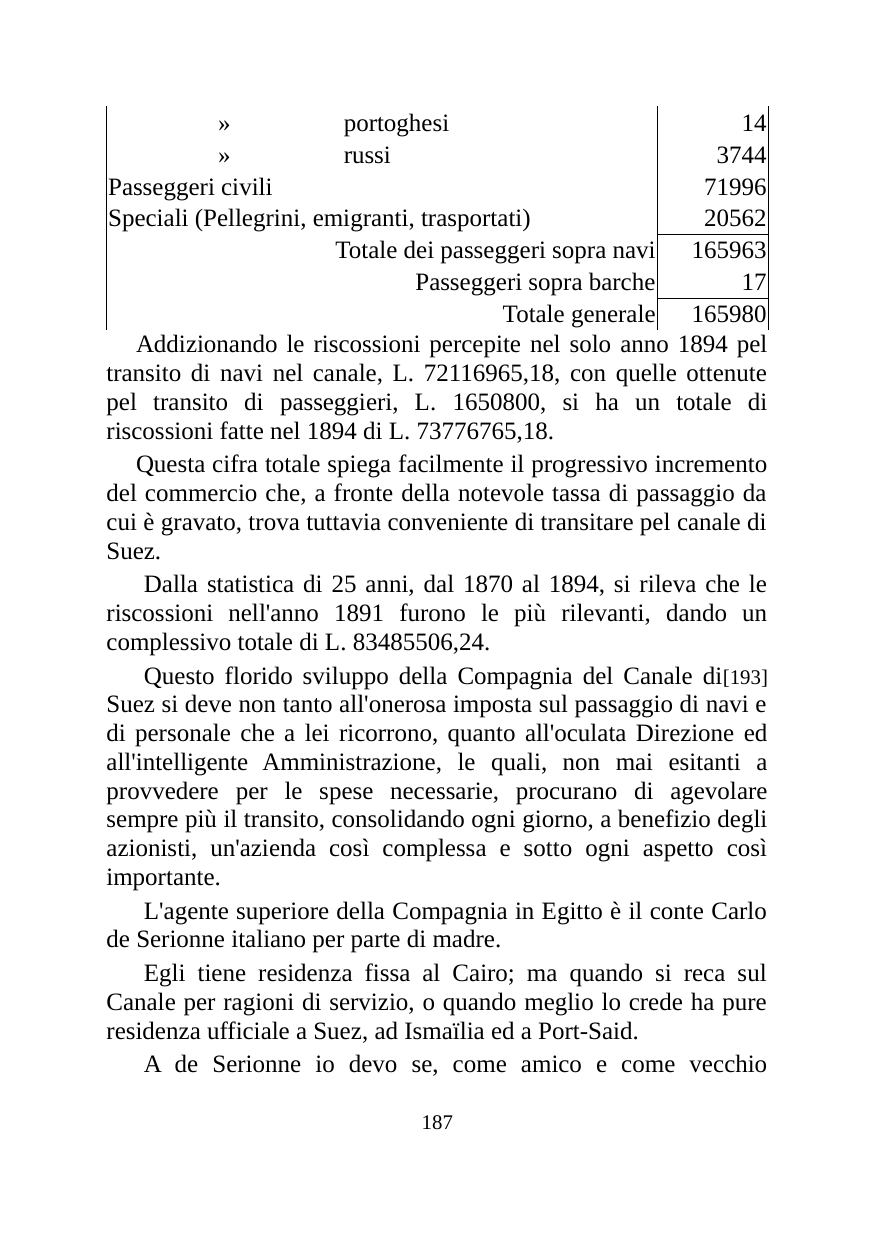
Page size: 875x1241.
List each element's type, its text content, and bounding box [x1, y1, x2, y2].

text Questa cifra totale spiega facilmente il progressivo incremento del commercio che, a fronte della notevole tassa di passaggio da cui è gravato, trova tuttavia conveniente di transitare pel canale di Suez. [106, 449, 768, 564]
table_cell russi [342, 138, 657, 170]
text Dalla statistica di 25 anni, dal 1870 al 1894, si rileva che le riscossioni nell'anno 1891 furono le più rilevanti, dando un complessivo totale di L. 83485506,24. [106, 569, 768, 656]
table_cell 14 [658, 106, 768, 138]
table_cell Totale dei passeggeri sopra navi [107, 234, 657, 266]
table_cell portoghesi [342, 106, 657, 138]
table_cell Passeggeri civili [107, 170, 657, 202]
table_cell » [107, 138, 342, 170]
text L'agente superiore della Compagnia in Egitto è il conte Carlo de Serionne italiano per parte di madre. [106, 896, 768, 953]
text Egli tiene residenza fissa al Cairo; ma quando si reca sul Canale per ragioni di servizio, o quando meglio lo crede ha pure residenza ufficiale a Suez, ad Ismaïlia ed a Port-Said. [106, 958, 768, 1044]
table_cell 17 [658, 266, 768, 298]
table_cell » [107, 106, 342, 138]
table_cell 165980 [658, 299, 768, 329]
text Addizionando le riscossioni percepite nel solo anno 1894 pel transito di navi nel canale, L. 72116965,18, con quelle ottenute pel transito di passeggieri, L. 1650800, si ha un totale di riscossioni fatte nel 1894 di L. 73776765,18. [106, 329, 768, 444]
table_cell 20562 [658, 202, 768, 234]
table_cell Speciali (Pellegrini, emigranti, trasportati) [107, 202, 657, 234]
table_cell 71996 [658, 170, 768, 202]
table_cell 3744 [658, 138, 768, 170]
text A de Serionne io devo se, come amico e come vecchio [106, 1049, 768, 1078]
table_cell Passeggeri sopra barche [107, 266, 657, 298]
table_cell Totale generale [107, 298, 657, 329]
table_cell 165963 [658, 235, 768, 266]
text Questo florido sviluppo della Compagnia del Canale di[193] Suez si deve non tanto all'onerosa imposta sul passaggio di navi e di personale che a lei ricorrono, quanto all'oculata Direzione ed all'intelligente Amministrazione, le quali, non mai esitanti a provvedere per le spese necessarie, procurano di agevolare sempre più il transito, consolidando ogni giorno, a benefizio degli azionisti, un'azienda così complessa e sotto ogni aspetto così importante. [106, 661, 768, 891]
